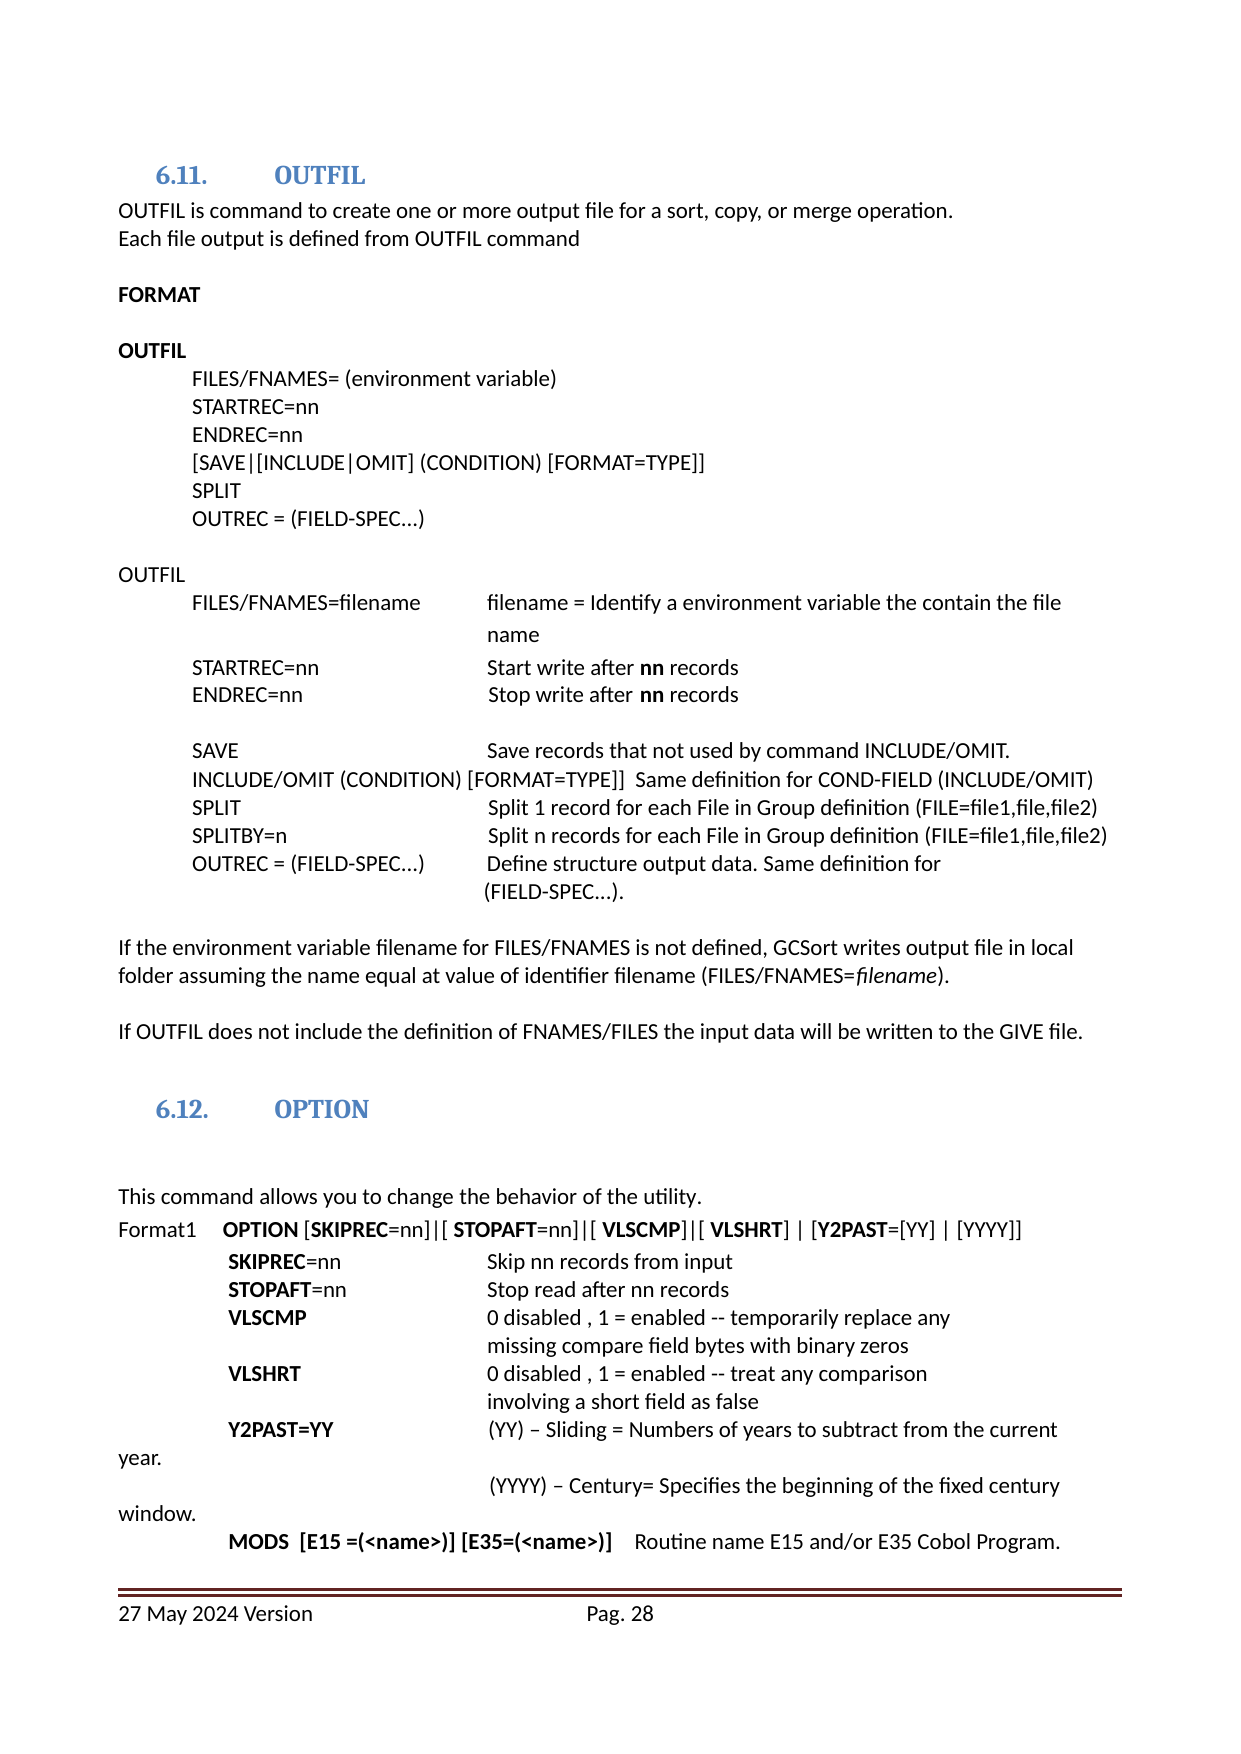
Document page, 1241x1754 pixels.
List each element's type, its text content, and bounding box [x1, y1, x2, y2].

text SKIPREC=nn Skip nn records from input STOPAFT=nn Stop read after nn records VLSCMP 0 disabled , 1 = enabled -- temporarily replace any [118, 1247, 1122, 1331]
list OPTION [156, 1094, 1122, 1125]
text Each file output is defined from OUTFIL command [118, 224, 1122, 252]
text (YYYY) – Century= Specifies the beginning of the fixed century window. [118, 1471, 1122, 1527]
text FILES/FNAMES=filename filename = Identify a environment variable the contain the file name [118, 588, 1122, 648]
text SPLITBY=n Split n records for each File in Group definition (FILE=file1,file,file2) OUTREC = (FIELD-SPEC...) Define structure output data. Same definition for (FIELD-SPEC...). [118, 821, 1122, 905]
text ENDREC=nn Stop write after nn records [118, 681, 1122, 709]
text SPLIT Split 1 record for each File in Group definition (FILE=file1,file,file2) [118, 793, 1122, 821]
text STARTREC=nn Start write after nn records [118, 653, 1122, 681]
text INCLUDE/OMIT (CONDITION) [FORMAT=TYPE]] Same definition for COND-FIELD (INCLUDE/OMIT) [118, 765, 1122, 793]
text SAVE Save records that not used by command INCLUDE/OMIT. [118, 737, 1122, 765]
text If OUTFIL does not include the definition of FNAMES/FILES the input data will be written to the GIVE file. [118, 1017, 1122, 1045]
text VLSHRT 0 disabled , 1 = enabled -- treat any comparison [118, 1359, 1122, 1387]
text OUTFIL [118, 560, 1122, 588]
text [SAVE|[INCLUDE|OMIT] (CONDITION) [FORMAT=TYPE]] [118, 448, 1122, 476]
text FILES/FNAMES= (environment variable) [118, 364, 1122, 392]
text Format1 OPTION [SKIPREC=nn]|[ STOPAFT=nn]|[ VLSCMP]|[ VLSHRT] | [Y2PAST=[YY] | [YYYY]] [118, 1215, 1122, 1243]
text MODS [E15 =(<name>)] [E35=(<name>)] Routine name E15 and/or E35 Cobol Program. [118, 1527, 1122, 1555]
text Y2PAST=YY (YY) – Sliding = Numbers of years to subtract from the current year. [118, 1415, 1122, 1471]
text If the environment variable filename for FILES/FNAMES is not defined, GCSort writes output file in local folder assuming the name equal at value of identifier filename (FILES/FNAMES=filename). [118, 933, 1122, 989]
list OUTFIL [156, 160, 1122, 191]
text This command allows you to change the behavior of the utility. [118, 1182, 1122, 1211]
text ENDREC=nn [118, 420, 1122, 448]
text STARTREC=nn [118, 392, 1122, 420]
text OUTFIL is command to create one or more output file for a sort, copy, or merge operation. [118, 196, 1122, 224]
text OUTFIL [118, 336, 1122, 364]
text missing compare field bytes with binary zeros [118, 1331, 1122, 1359]
text SPLIT [118, 476, 1122, 504]
text involving a short field as false [118, 1387, 1122, 1415]
text OUTREC = (FIELD-SPEC...) [118, 504, 1122, 532]
text FORMAT [118, 280, 1122, 308]
